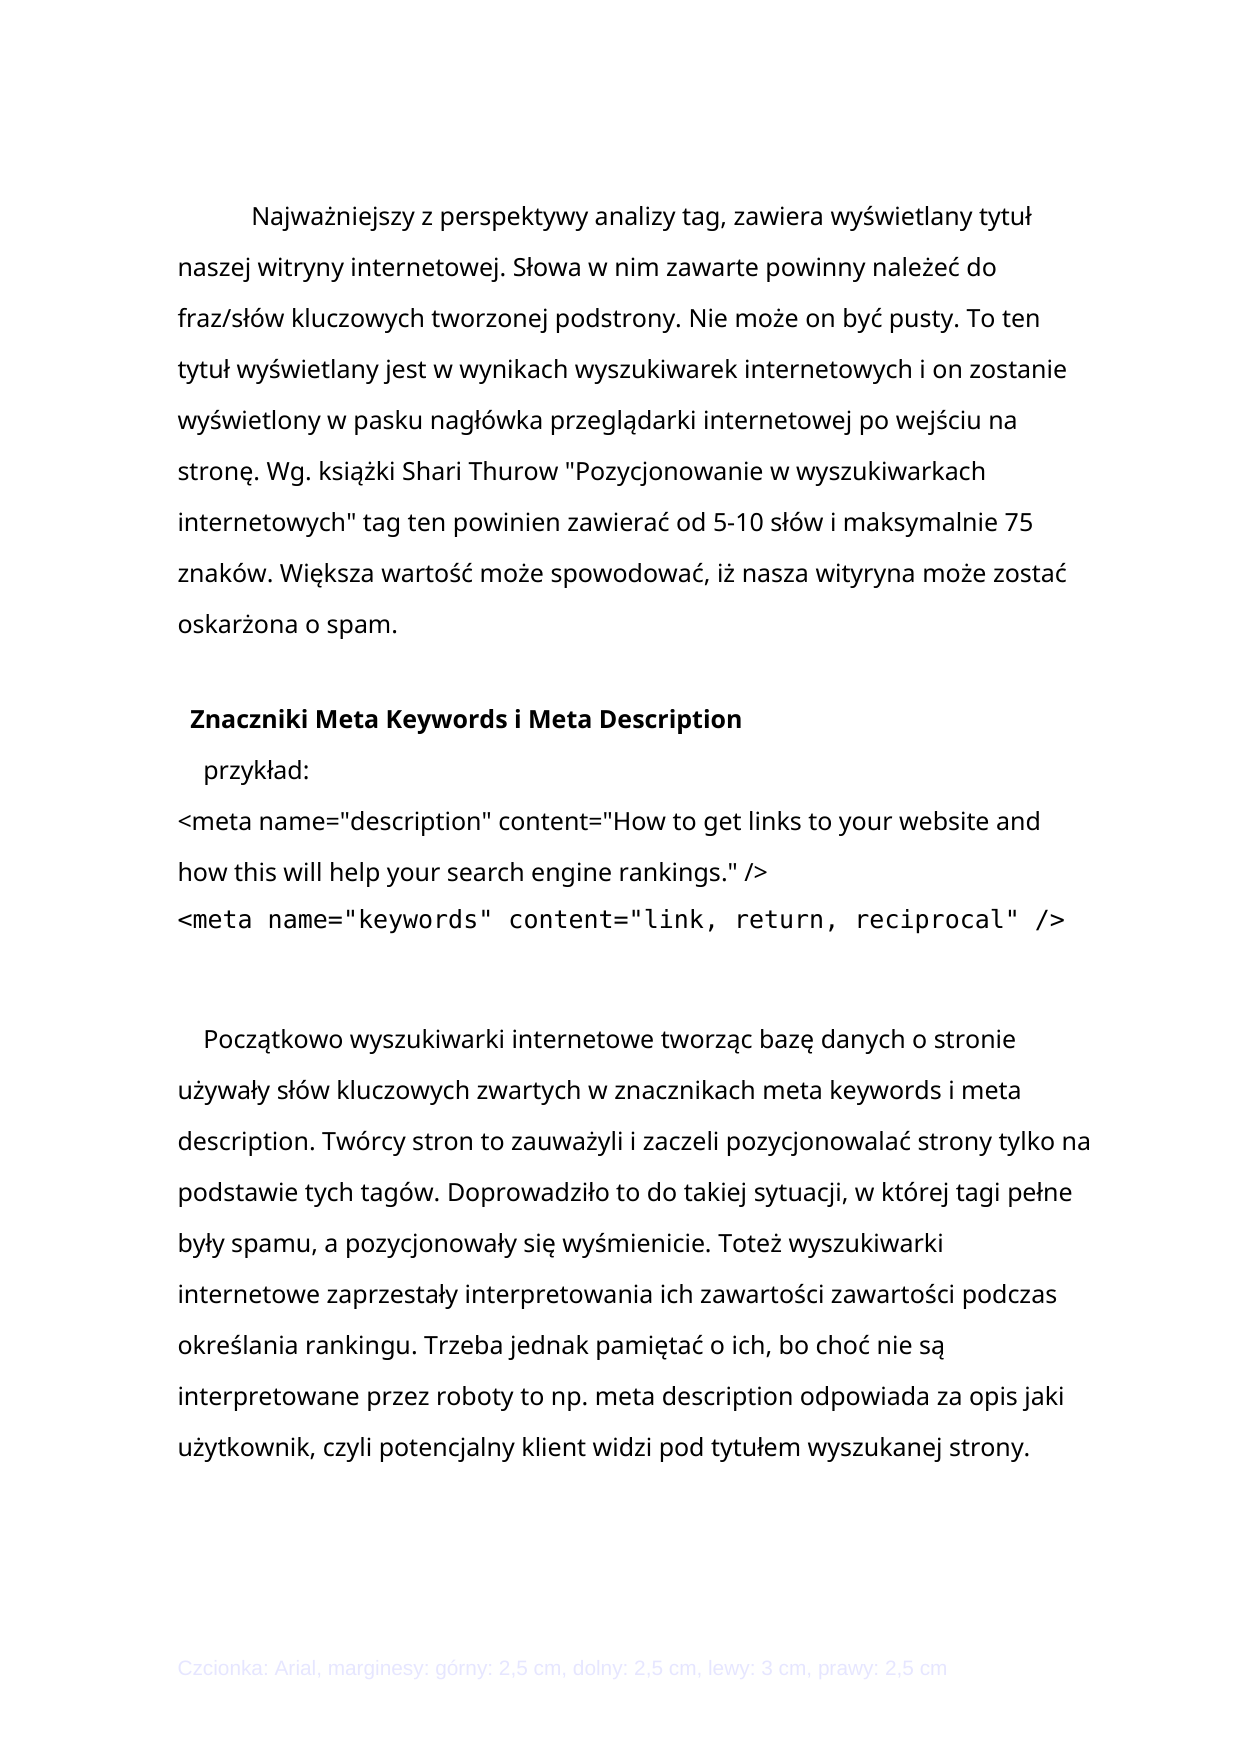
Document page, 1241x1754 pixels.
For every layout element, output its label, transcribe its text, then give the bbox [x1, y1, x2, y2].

text <meta name="keywords" content="link, return, reciprocal" /> [177, 905, 1092, 934]
text przykład: [177, 752, 1092, 786]
text Początkowo wyszukiwarki internetowe tworząc bazę danych o stronie używały słów kluczowych zwartych w znacznikach meta keywords i meta description. Twórcy stron to zauważyli i zaczeli pozycjonowalać strony tylko na podstawie tych tagów. Doprowadziło to do takiej sytuacji, w której tagi pełne były spamu, a pozycjonowały się wyśmienicie. Toteż wyszukiwarki internetowe zaprzestały interpretowania ich zawartości zawartości podczas określania rankingu. Trzeba jednak pamiętać o ich, bo choć nie są interpretowane przez roboty to np. meta description odpowiada za opis jaki użytkownik, czyli potencjalny klient widzi pod tytułem wyszukanej strony. [177, 1022, 1092, 1464]
text Znaczniki Meta Keywords i Meta Description [177, 701, 1092, 735]
text <meta name="description" content="How to get links to your website and how this will help your search engine rankings." /> [177, 803, 1092, 888]
text Najważniejszy z perspektywy analizy tag, zawiera wyświetlany tytuł naszej witryny internetowej. Słowa w nim zawarte powinny należeć do fraz/słów kluczowych tworzonej podstrony. Nie może on być pusty. To ten tytuł wyświetlany jest w wynikach wyszukiwarek internetowych i on zostanie wyświetlony w pasku nagłówka przeglądarki internetowej po wejściu na stronę. Wg. książki Shari Thurow "Pozycjonowanie w wyszukiwarkach internetowych" tag ten powinien zawierać od 5-10 słów i maksymalnie 75 znaków. Większa wartość może spowodować, iż nasza wityryna może zostać oskarżona o spam. [177, 199, 1092, 641]
